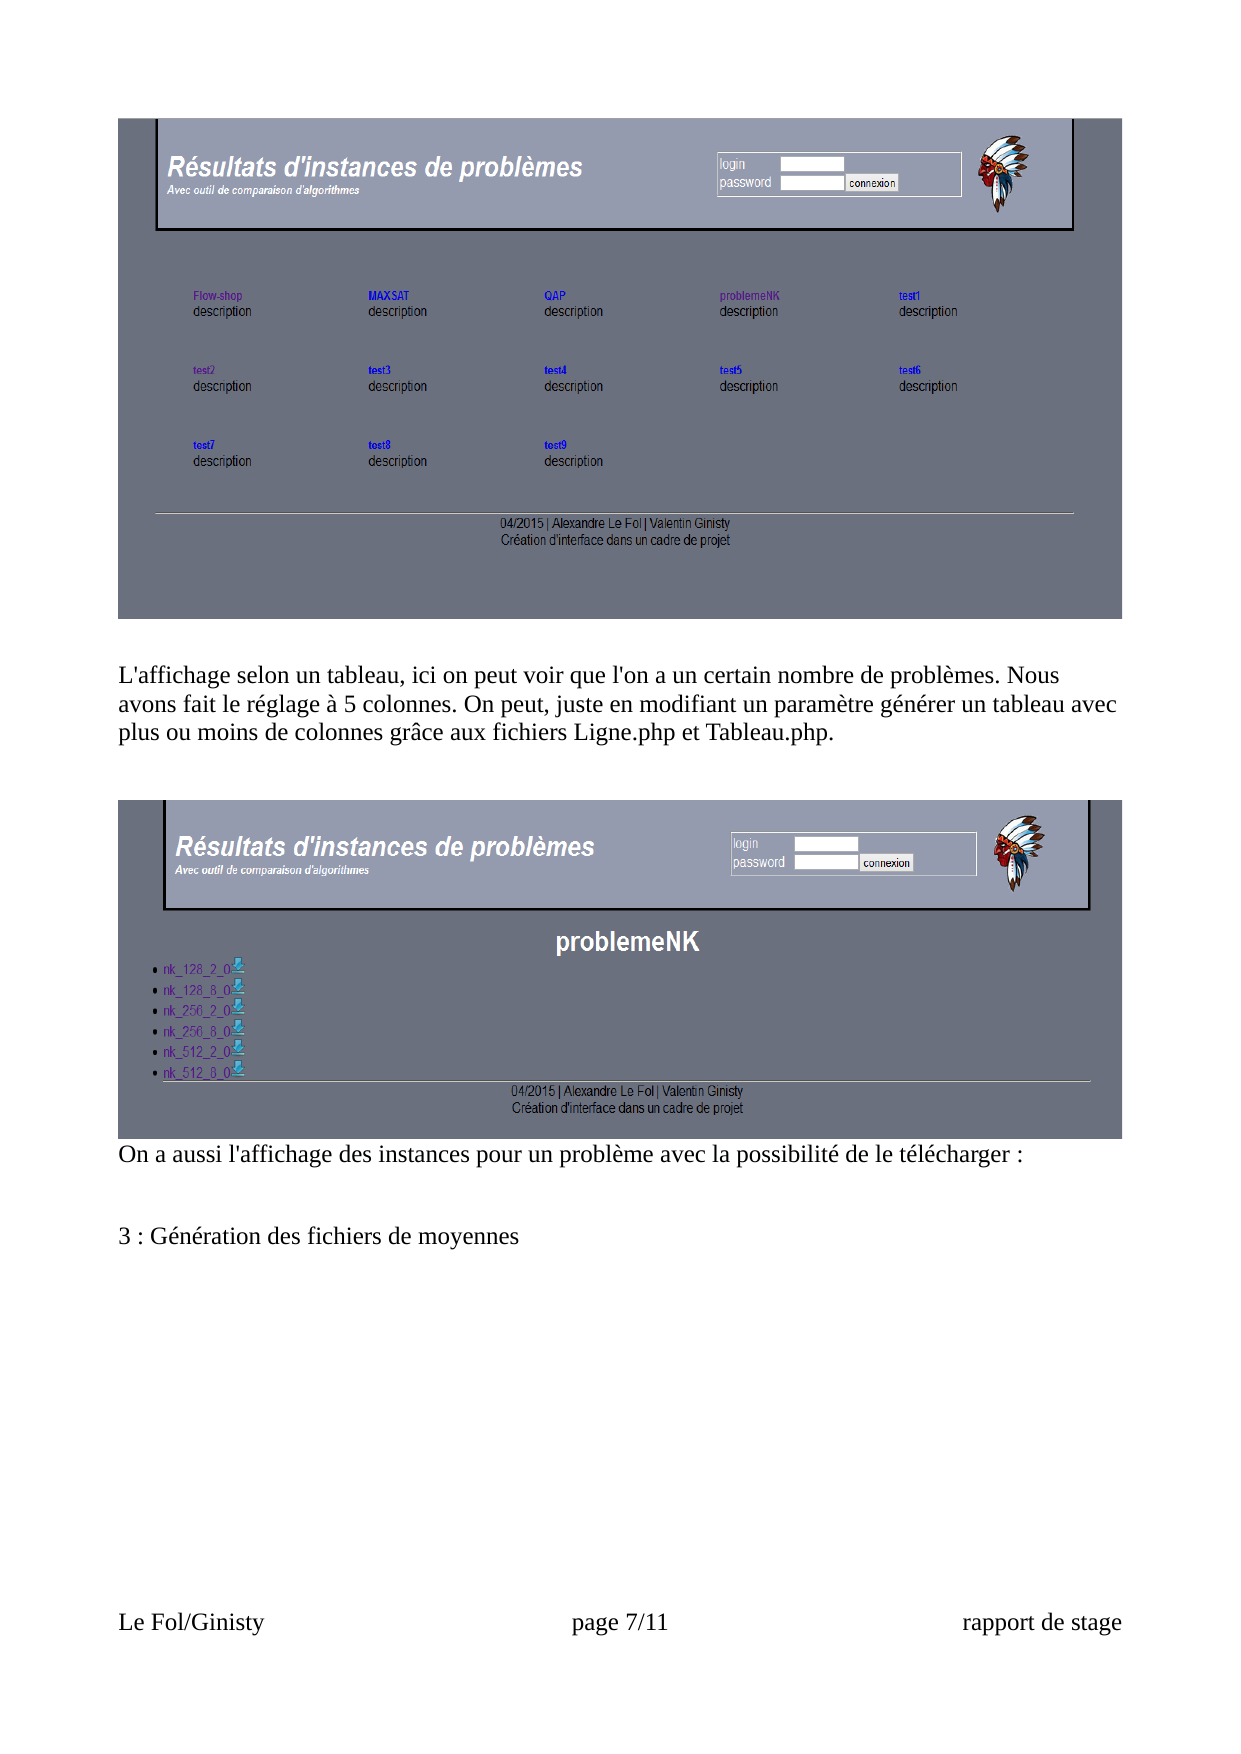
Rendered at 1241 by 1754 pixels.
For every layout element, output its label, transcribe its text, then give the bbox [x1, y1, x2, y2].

text L'affichage selon un tableau, ici on peut voir que l'on a un certain nombre de problèmes. Nous avons fait le réglage à 5 colonnes. On peut, juste en modifiant un paramètre générer un tableau avec plus ou moins de colonnes grâce aux fichiers Ligne.php et Tableau.php. [118, 660, 1122, 746]
text 3 : Génération des fichiers de moyennes [118, 1221, 1122, 1250]
text On a aussi l'affichage des instances pour un problème avec la possibilité de le télécharger : [118, 1139, 1122, 1167]
